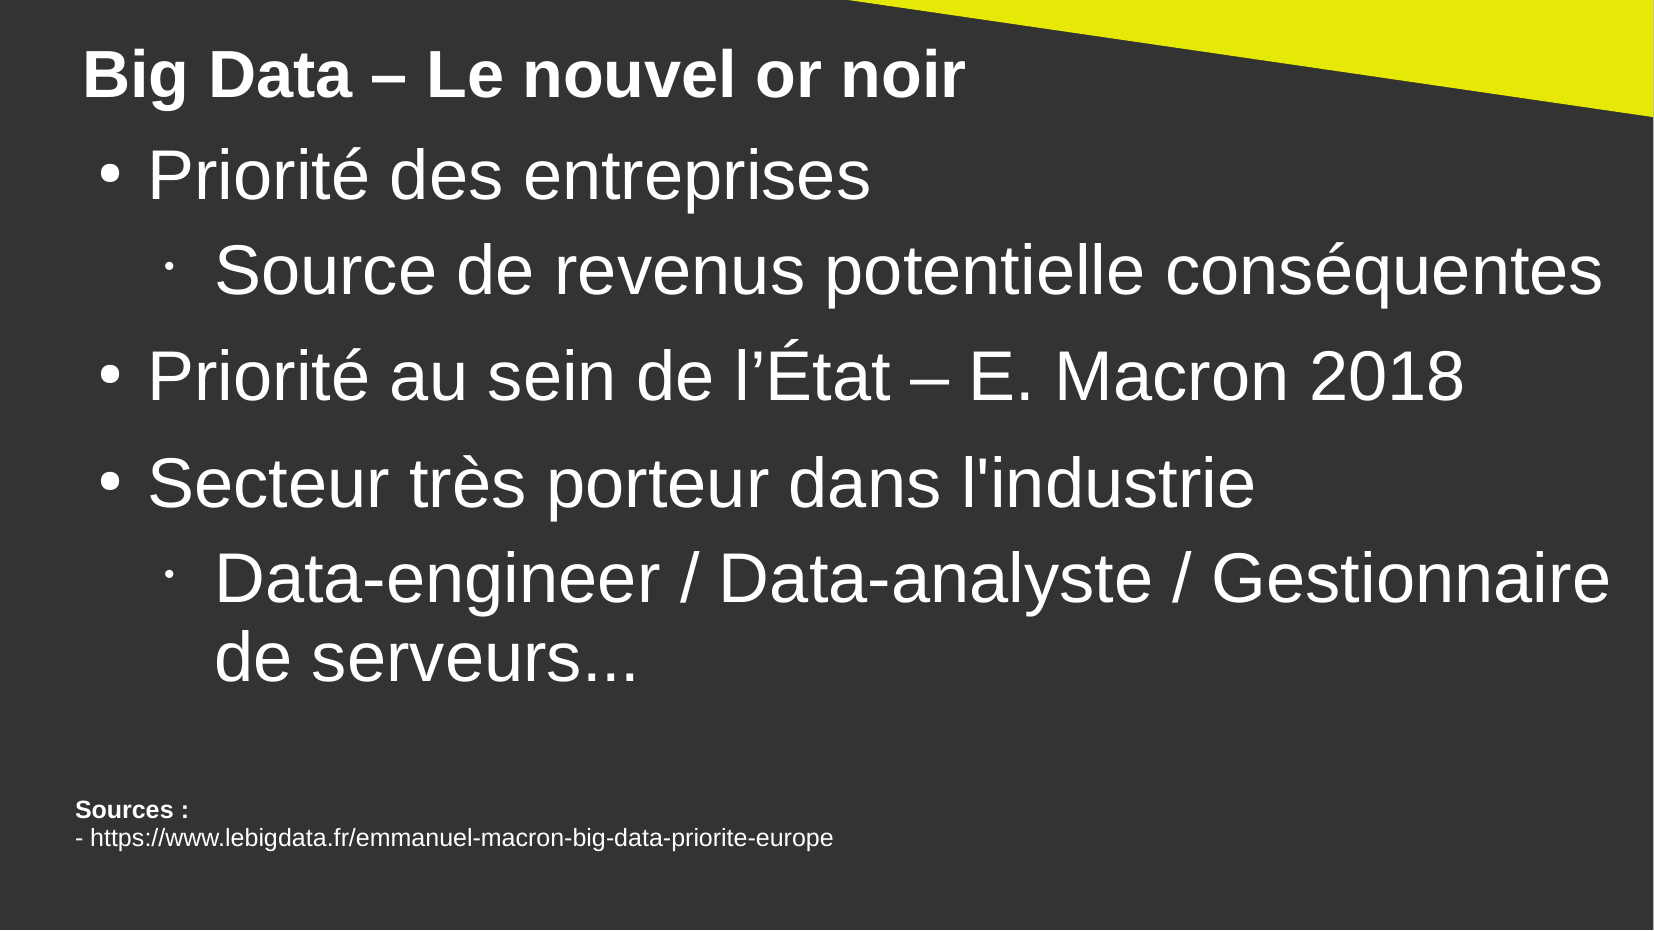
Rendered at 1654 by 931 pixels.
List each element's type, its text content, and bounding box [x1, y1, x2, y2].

list Priorité des entreprises Source de revenus potentielle conséquentes Priorité au sein de l’État – E. Macron 2018 Secteur très porteur dans l'industrie Data-engineer / Data-analyste / Gestionnaire de serveurs... [80, 135, 1620, 768]
text_box [848, 0, 1654, 118]
text_box Sources : - https://www.lebigdata.fr/emmanuel-macron-big-data-priorite-europe [60, 788, 1546, 916]
title Big Data – Le nouvel or noir [82, 37, 1571, 114]
